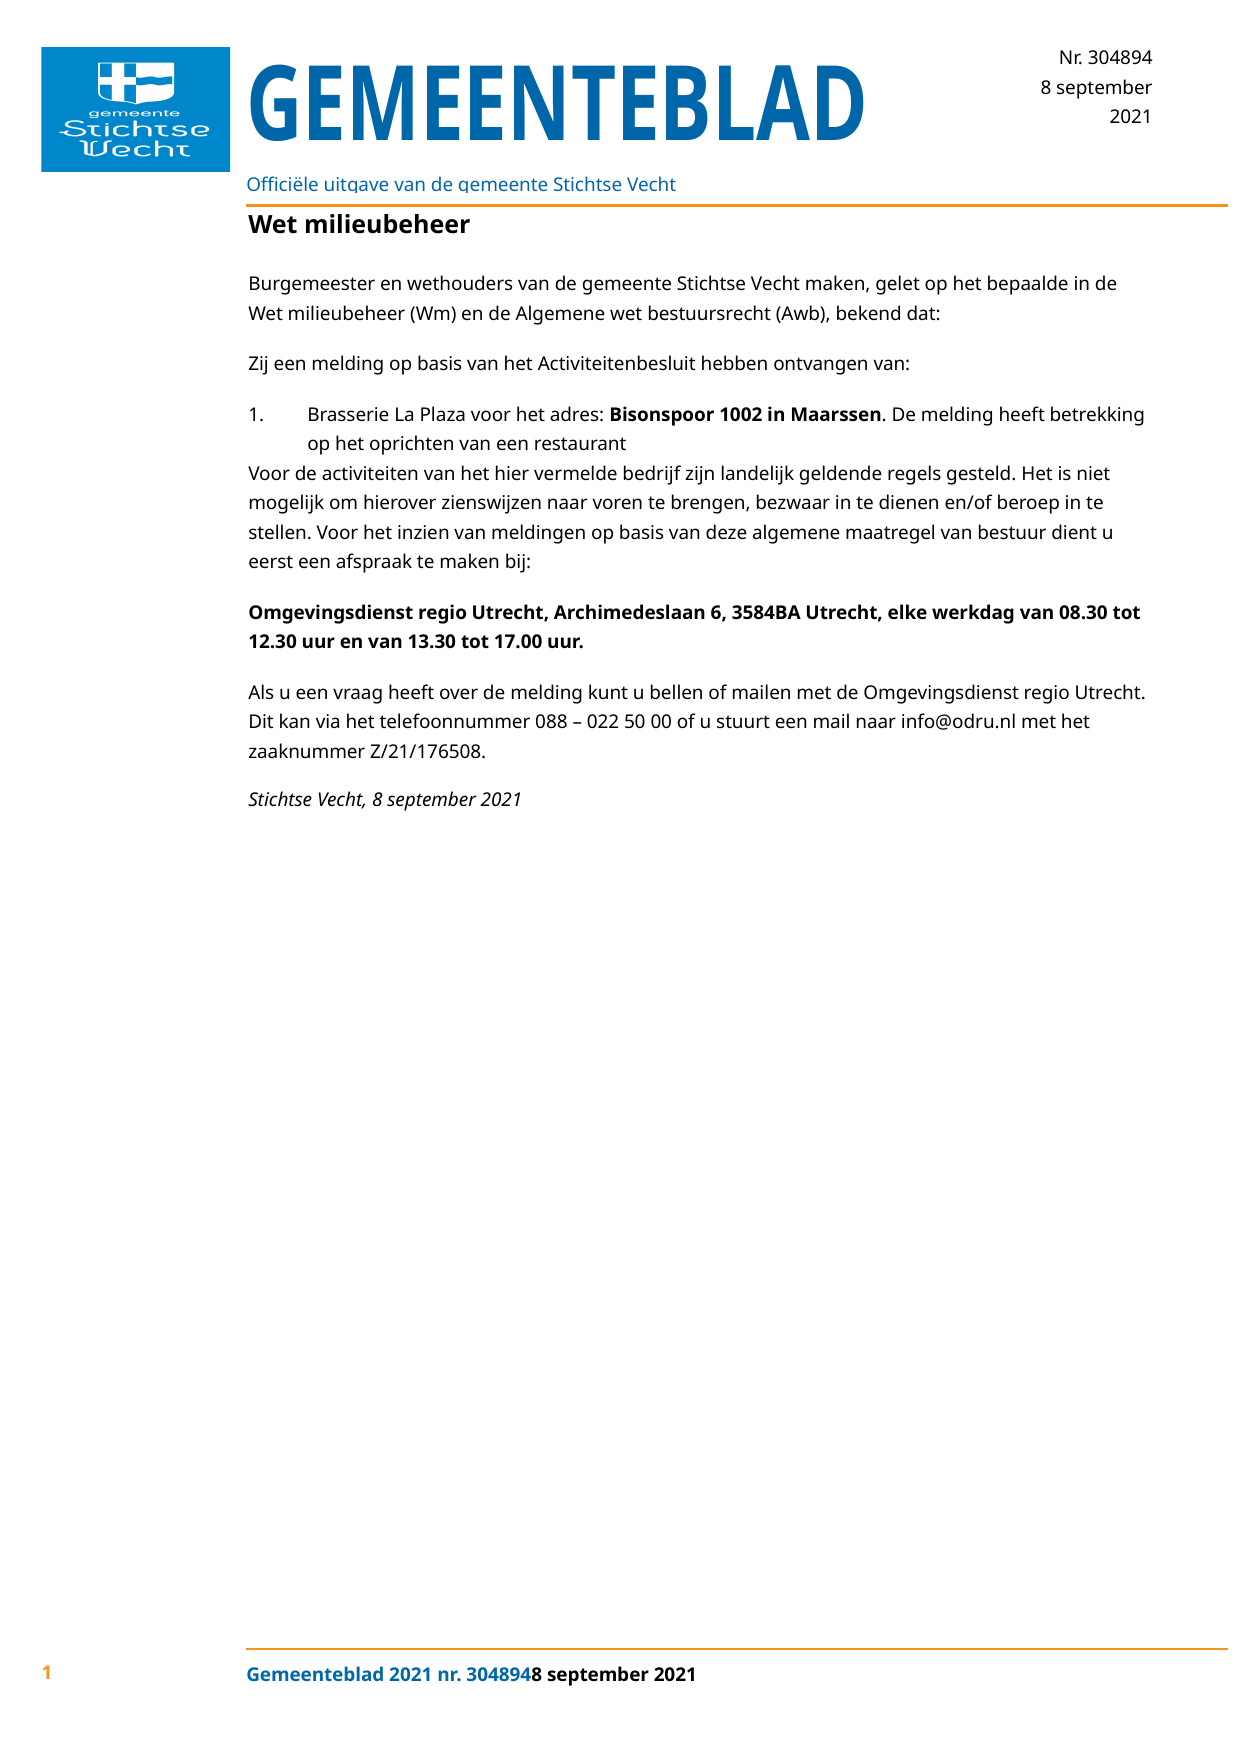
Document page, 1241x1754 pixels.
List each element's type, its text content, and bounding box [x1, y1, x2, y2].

picture [99, 63, 135, 101]
text Burgemeester en wethouders van de gemeente Stichtse Vecht maken, gelet op het bepaalde in de Wet milieubeheer (Wm) en de Algemene wet bestuursrecht (Awb), bekend dat: [248, 270, 1152, 326]
text Als u een vraag heeft over de melding kunt u bellen of mailen met de Omgevingsdienst regio Utrecht. Dit kan via het telefoonnummer 088 – 022 50 00 of u stuurt een mail naar info@odru.nl met het zaaknummer Z/21/176508. [248, 679, 1152, 764]
text Stichtse Vecht, 8 september 2021 [248, 786, 1152, 812]
text Omgevingsdienst regio Utrecht, Archimedeslaan 6, 3584BA Utrecht, elke werkdag van 08.30 tot 12.30 uur en van 13.30 tot 17.00 uur. [248, 599, 1152, 654]
text Zij een melding op basis van het Activiteitenbesluit hebben ontvangen van: [248, 350, 1152, 376]
picture [137, 63, 174, 103]
text Wet milieubeheer [248, 207, 1152, 241]
text Voor de activiteiten van het hier vermelde bedrijf zijn landelijk geldende regels gesteld. Het is niet mogelijk om hierover zienswijzen naar voren te brengen, bezwaar in te dienen en/of beroep in te stellen. Voor het inzien van meldingen op basis van deze algemene maatregel van bestuur dient u eerst een afspraak te maken bij: [248, 460, 1152, 574]
list Brasserie La Plaza voor het adres: Bisonspoor 1002 in Maarssen. De melding heeft betrekking op het oprichten van een restaurant [248, 401, 1152, 456]
